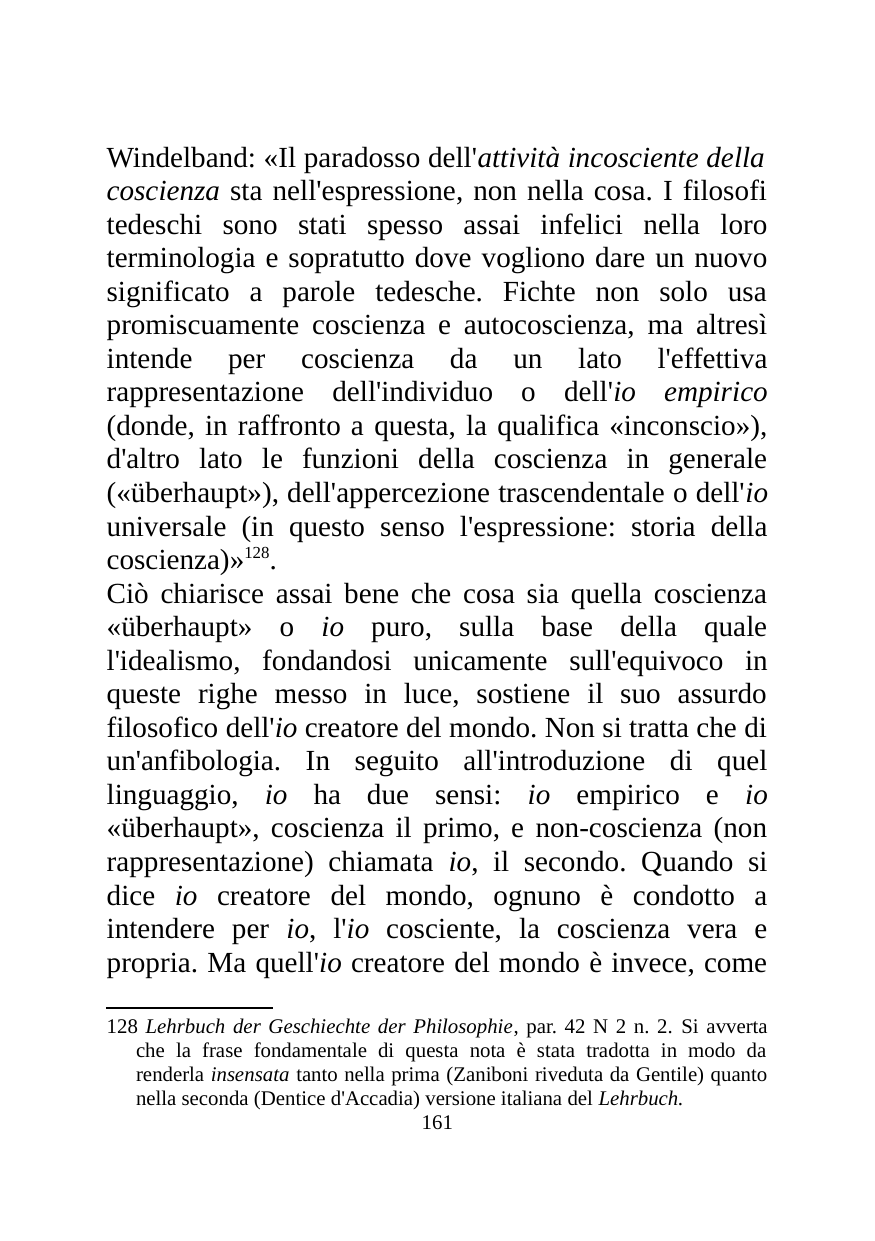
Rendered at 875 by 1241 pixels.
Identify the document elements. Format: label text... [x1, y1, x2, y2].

text Ciò chiarisce assai bene che cosa sia quella coscienza «überhaupt» o io puro, sulla base della quale l'idealismo, fondandosi unicamente sull'equivoco in queste righe messo in luce, sostiene il suo assurdo filosofico dell'io creatore del mondo. Non si tratta che di un'anfibologia. In seguito all'introduzione di quel linguaggio, io ha due sensi: io empirico e io «überhaupt», coscienza il primo, e non-coscienza (non rappresentazione) chiamata io, il secondo. Quando si dice io creatore del mondo, ognuno è condotto a intendere per io, l'io cosciente, la coscienza vera e propria. Ma quell'io creatore del mondo è invece, come [106, 576, 768, 978]
text Windelband: «Il paradosso dell'attività incosciente della coscienza sta nell'espressione, non nella cosa. I filosofi tedeschi sono stati spesso assai infelici nella loro terminologia e sopratutto dove vogliono dare un nuovo significato a parole tedesche. Fichte non solo usa promiscuamente coscienza e autocoscienza, ma altresì intende per coscienza da un lato l'effettiva rappresentazione dell'individuo o dell'io empirico (donde, in raffronto a questa, la qualifica «inconscio»), d'altro lato le funzioni della coscienza in generale («überhaupt»), dell'appercezione trascendentale o dell'io universale (in questo senso l'espressione: storia della coscienza)». [106, 140, 768, 576]
text Lehrbuch der Geschiechte der Philosophie, par. 42 N 2 n. 2. Si avverta che la frase fondamentale di questa nota è stata tradotta in modo da renderla insensata tanto nella prima (Zaniboni riveduta da Gentile) quanto nella seconda (Dentice d'Accadia) versione italiana del Lehrbuch. [106, 1014, 768, 1110]
